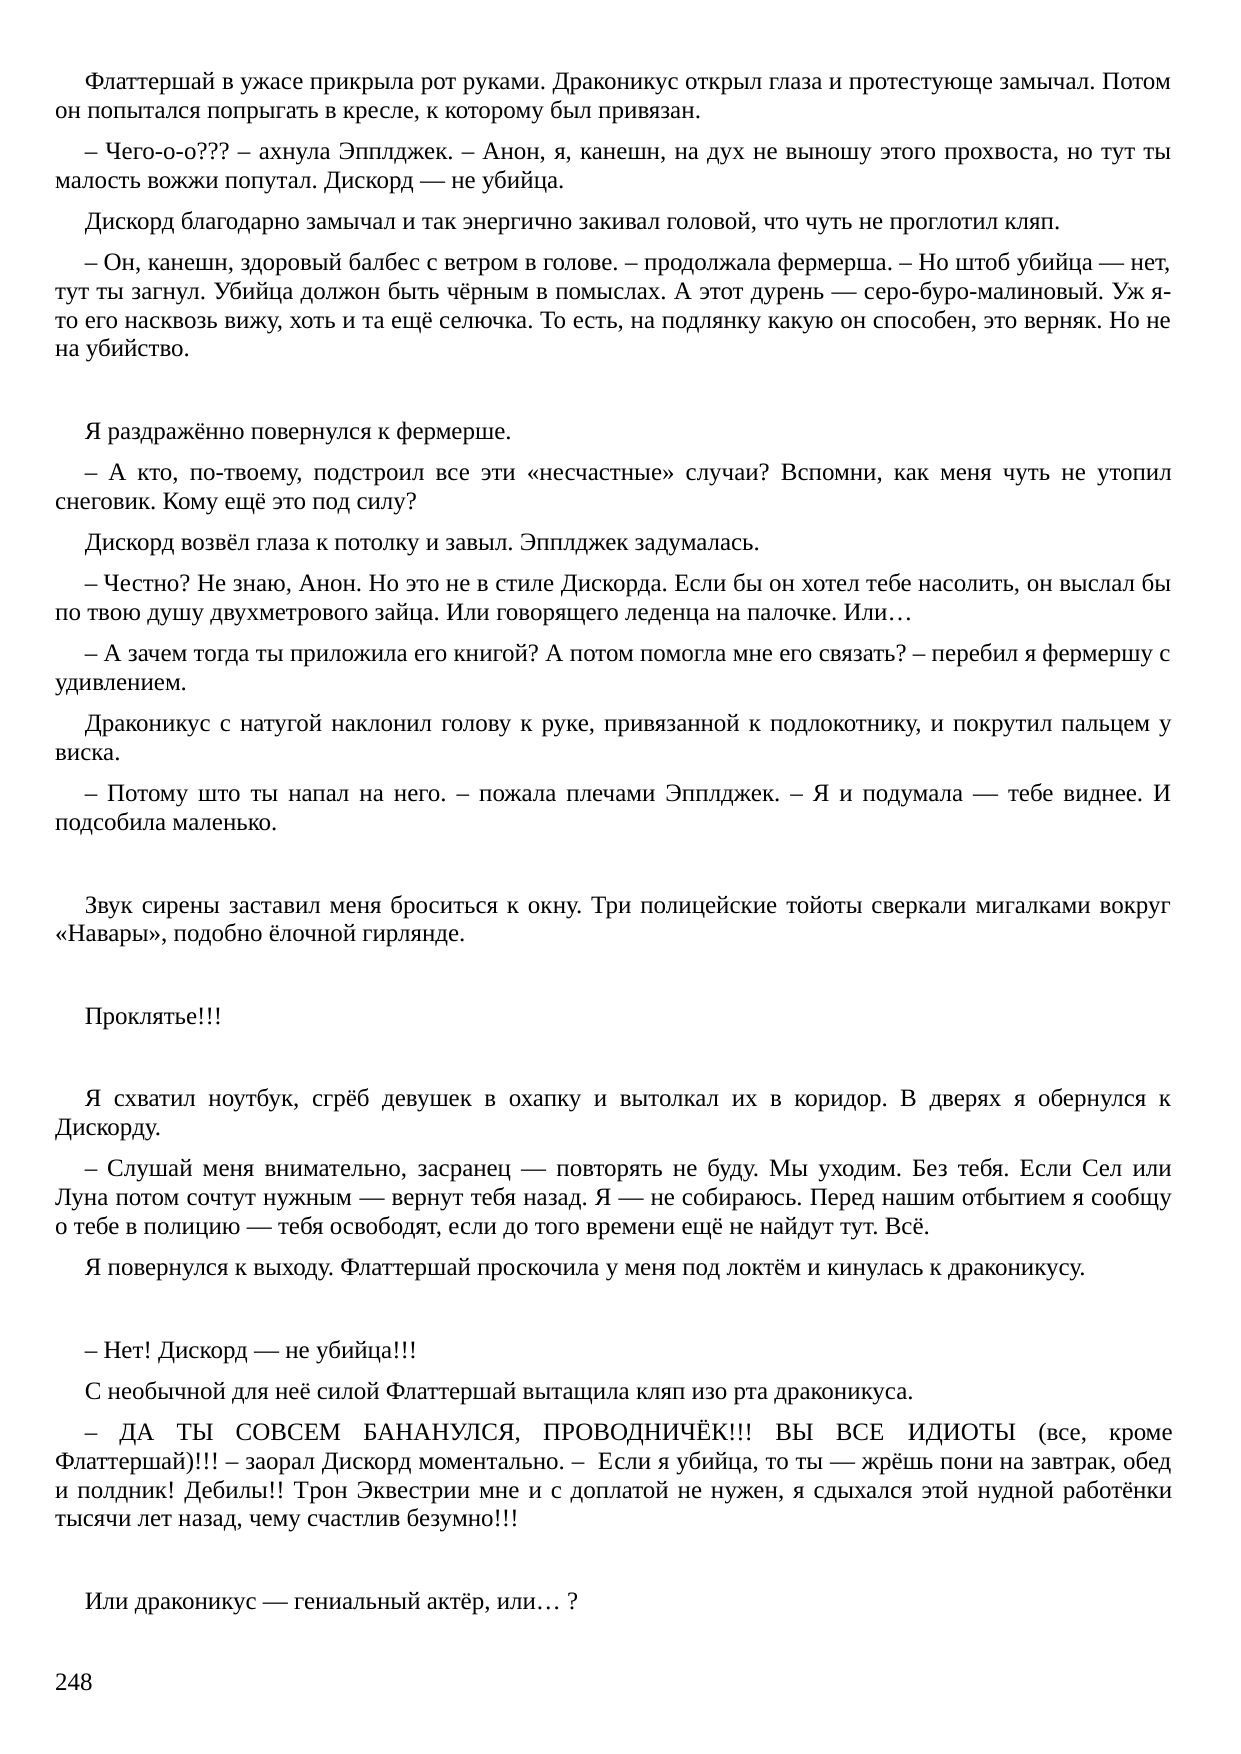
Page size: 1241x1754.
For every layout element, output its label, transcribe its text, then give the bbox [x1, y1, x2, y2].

text С необычной для неё силой Флаттершай вытащила кляп изо рта драконикуса. [55, 1376, 1173, 1405]
text – Нет! Дискорд — не убийца!!! [55, 1335, 1173, 1363]
text – Честно? Не знаю, Анон. Но это не в стиле Дискорда. Если бы он хотел тебе насолить, он выслал бы по твою душу двухметрового зайца. Или говорящего леденца на палочке. Или… [55, 568, 1173, 626]
text Или драконикус — гениальный актёр, или… ? [55, 1586, 1173, 1615]
text Я повернулся к выходу. Флаттершай проскочила у меня под локтём и кинулась к драконикусу. [55, 1252, 1173, 1281]
text – Чего-о-о??? – ахнула Эпплджек. – Анон, я, канешн, на дух не выношу этого прохвоста, но тут ты малость вожжи попутал. Дискорд — не убийца. [55, 136, 1173, 193]
text Проклятье!!! [55, 1001, 1173, 1030]
text Я схватил ноутбук, сгрёб девушек в охапку и вытолкал их в коридор. В дверях я обернулся к Дискорду. [55, 1083, 1173, 1141]
text – А зачем тогда ты приложила его книгой? А потом помогла мне его связать? – перебил я фермершу с удивлением. [55, 638, 1173, 696]
text – Потому што ты напал на него. – пожала плечами Эпплджек. – Я и подумала — тебе виднее. И подсобила маленько. [55, 778, 1173, 836]
text Драконикус с натугой наклонил голову к руке, привязанной к подлокотнику, и покрутил пальцем у виска. [55, 708, 1173, 766]
text Дискорд возвёл глаза к потолку и завыл. Эпплджек задумалась. [55, 527, 1173, 556]
text – ДА ТЫ СОВСЕМ БАНАНУЛСЯ, ПРОВОДНИЧЁК!!! ВЫ ВСЕ ИДИОТЫ (все, кроме Флаттершай)!!! – заорал Дискорд моментально. – Если я убийца, то ты — жрёшь пони на завтрак, обед и полдник! Дебилы!! Трон Эквестрии мне и с доплатой не нужен, я сдыхался этой нудной работёнки тысячи лет назад, чему счастлив безумно!!! [55, 1417, 1173, 1532]
text – А кто, по-твоему, подстроил все эти «несчастные» случаи? Вспомни, как меня чуть не утопил снеговик. Кому ещё это под силу? [55, 457, 1173, 515]
text Я раздражённо повернулся к фермерше. [55, 416, 1173, 445]
text Флаттершай в ужасе прикрыла рот руками. Драконикус открыл глаза и протестующе замычал. Потом он попытался попрыгать в кресле, к которому был привязан. [55, 66, 1173, 123]
text – Он, канешн, здоровый балбес с ветром в голове. – продолжала фермерша. – Но штоб убийца — нет, тут ты загнул. Убийца должон быть чёрным в помыслах. А этот дурень — серо-буро-малиновый. Уж я-то его насквозь вижу, хоть и та ещё селючка. То есть, на подлянку какую он способен, это верняк. Но не на убийство. [55, 247, 1173, 362]
text – Слушай меня внимательно, засранец — повторять не буду. Мы уходим. Без тебя. Если Сел или Луна потом сочтут нужным — вернут тебя назад. Я — не собираюсь. Перед нашим отбытием я сообщу о тебе в полицию — тебя освободят, если до того времени ещё не найдут тут. Всё. [55, 1153, 1173, 1240]
text Дискорд благодарно замычал и так энергично закивал головой, что чуть не проглотил кляп. [55, 206, 1173, 235]
text Звук сирены заставил меня броситься к окну. Три полицейские тойоты сверкали мигалками вокруг «Навары», подобно ёлочной гирлянде. [55, 890, 1173, 947]
